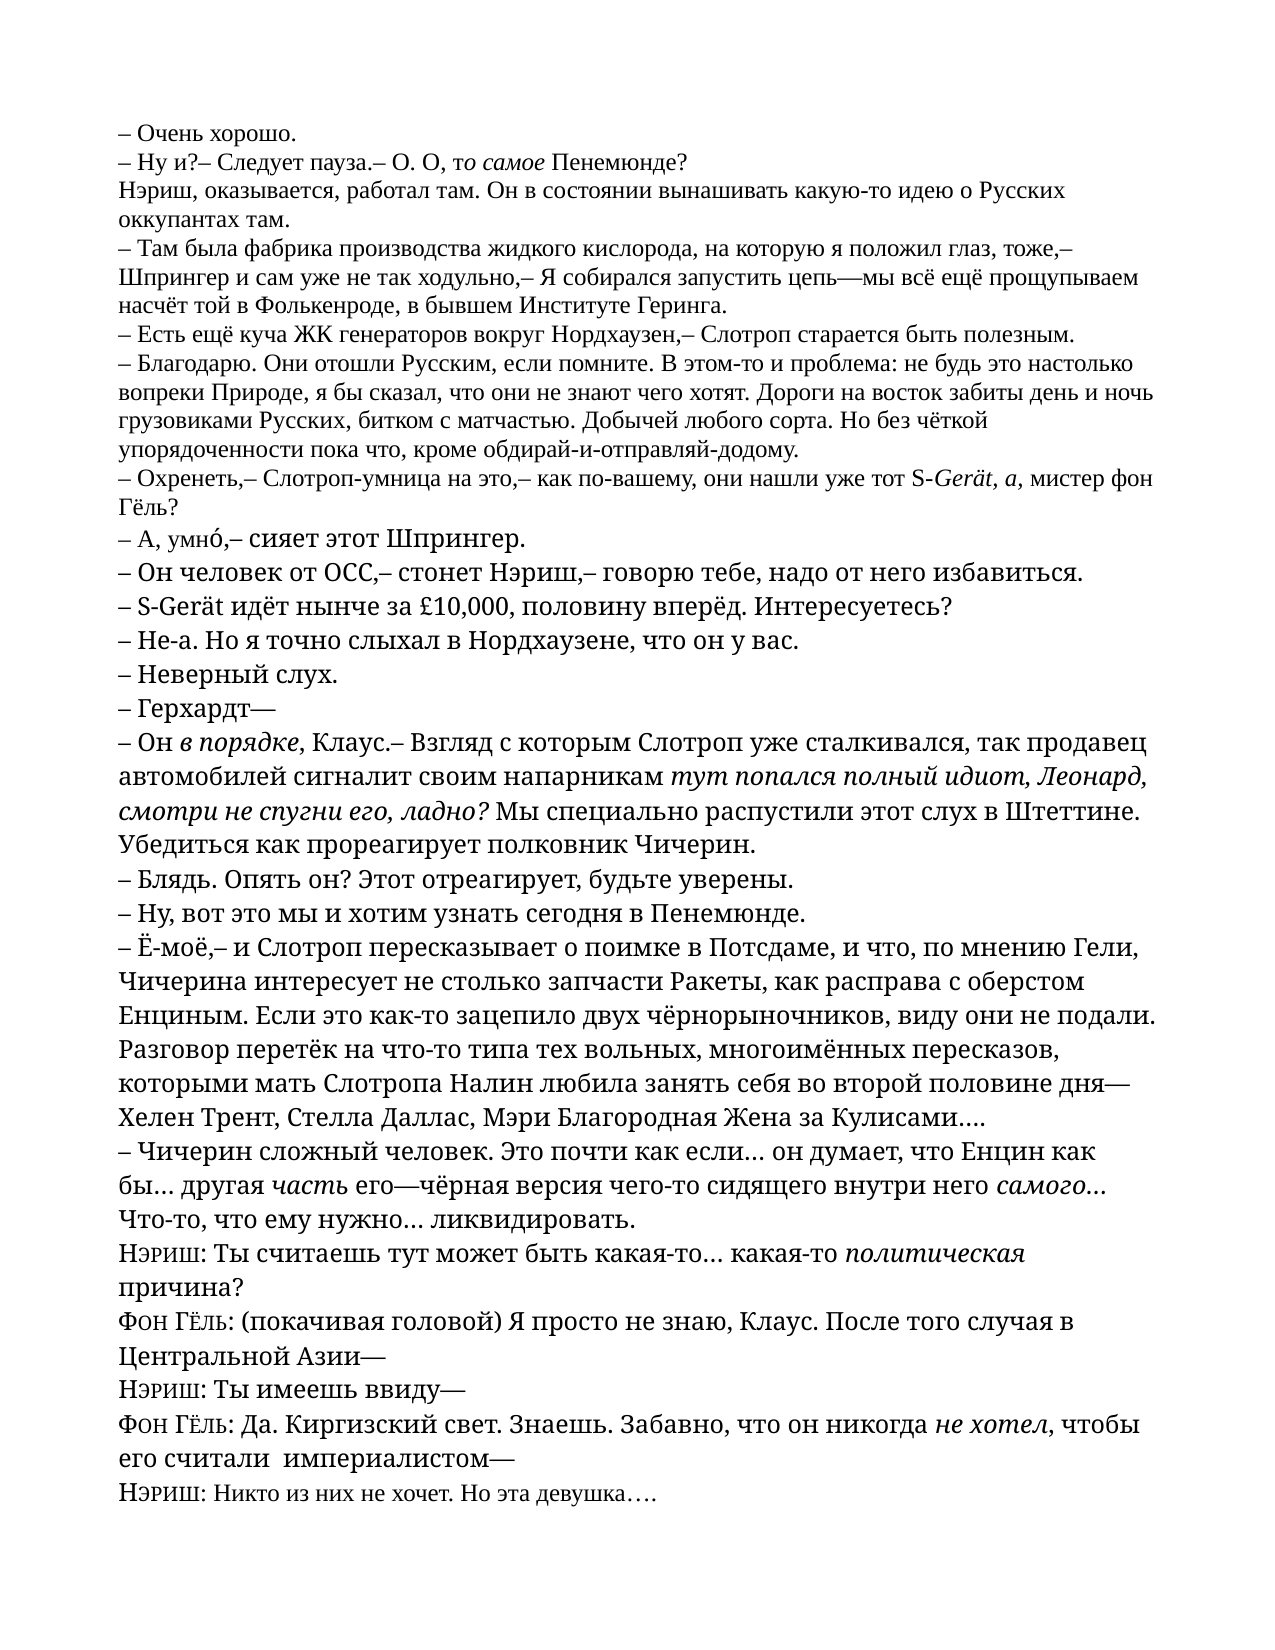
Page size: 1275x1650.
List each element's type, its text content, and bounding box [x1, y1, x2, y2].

text Нэриш: Никто из них не хочет. Но эта девушка…. [118, 1474, 1157, 1508]
text Нэриш: Ты считаешь тут может быть какая-то… какая-то политическая причина? [118, 1236, 1157, 1304]
text – Он человек от ОСС,– стонет Нэриш,– говорю тебе, надо от него избавиться. [118, 555, 1157, 589]
text – Ну и?– Следует пауза.– О. О, то самое Пенемюнде? [118, 147, 1157, 176]
text – Ё-моё,– и Слотроп пересказывает о поимке в Потсдаме, и что, по мнению Гели, Чичерина интересует не столько запчасти Ракеты, как расправа с оберстом Енциным. Если это как-то зацепило двух чёрнорыночников, виду они не подали. [118, 929, 1157, 1032]
text – Чичерин сложный человек. Это почти как если… он думает, что Енцин как бы… другая часть его—чёрная версия чего-то сидящего внутри него самого… Что-то, что ему нужно… ликвидировать. [118, 1134, 1157, 1236]
text – S-Gerät идёт нынче за £10,000, половину вперёд. Интересуетесь? [118, 589, 1157, 623]
text – Блядь. Опять он? Этот отреагирует, будьте уверены. [118, 861, 1157, 895]
text Фон Гёль: Да. Киргизский свет. Знаешь. Забавно, что он никогда не хотел, чтобы его считали империалистом— [118, 1406, 1157, 1474]
text – Герхардт— [118, 691, 1157, 725]
text Разговор перетёк на что-то типа тех вольных, многоимённых пересказов, которыми мать Слотропа Налин любила занять себя во второй половине дня—Хелен Трент, Стелла Даллас, Мэри Благородная Жена за Кулисами…. [118, 1032, 1157, 1134]
text – Там была фабрика производства жидкого кислорода, на которую я положил глаз, тоже,– Шпрингер и сам уже не так ходульно,– Я собирался запустить цепь—мы всё ещё прощупываем насчёт той в Фолькенроде, в бывшем Институте Геринга. [118, 233, 1157, 319]
text – Благодарю. Они отошли Русским, если помните. В этом-то и проблема: не будь это настолько вопреки Природе, я бы сказал, что они не знают чего хотят. Дороги на восток забиты день и ночь грузовиками Русских, битком с матчастью. Добычей любого сорта. Но без чёткой упорядоченности пока что, кроме обдирай-и-отправляй-додому. [118, 348, 1157, 463]
text Нэриш, оказывается, работал там. Он в состоянии вынашивать какую-то идею о Русских оккупантах там. [118, 176, 1157, 233]
text – А, умно́,– сияет этот Шпрингер. [118, 521, 1157, 555]
text – Очень хорошо. [118, 118, 1157, 147]
text – Он в порядке, Клаус.– Взгляд с которым Слотроп уже сталкивался, так продавец автомобилей сигналит своим напарникам тут попался полный идиот, Леонард, смотри не спугни его, ладно? Мы специально распустили этот слух в Штеттине. Убедиться как прореагирует полковник Чичерин. [118, 725, 1157, 861]
text – Не-а. Но я точно слыхал в Нордхаузене, что он у вас. [118, 623, 1157, 657]
text Нэриш: Ты имеешь ввиду— [118, 1372, 1157, 1406]
text – Есть ещё куча ЖК генераторов вокруг Нордхаузен,– Слотроп старается быть полезным. [118, 319, 1157, 348]
text – Ну, вот это мы и хотим узнать сегодня в Пенемюнде. [118, 895, 1157, 929]
text – Неверный слух. [118, 657, 1157, 691]
text Фон Гёль: (покачивая головой) Я просто не знаю, Клаус. После того случая в Центральной Азии— [118, 1304, 1157, 1372]
text – Охренеть,– Слотроп-умница на это,– как по-вашему, они нашли уже тот S-Gerät, а, мистер фон Гёль? [118, 463, 1157, 521]
